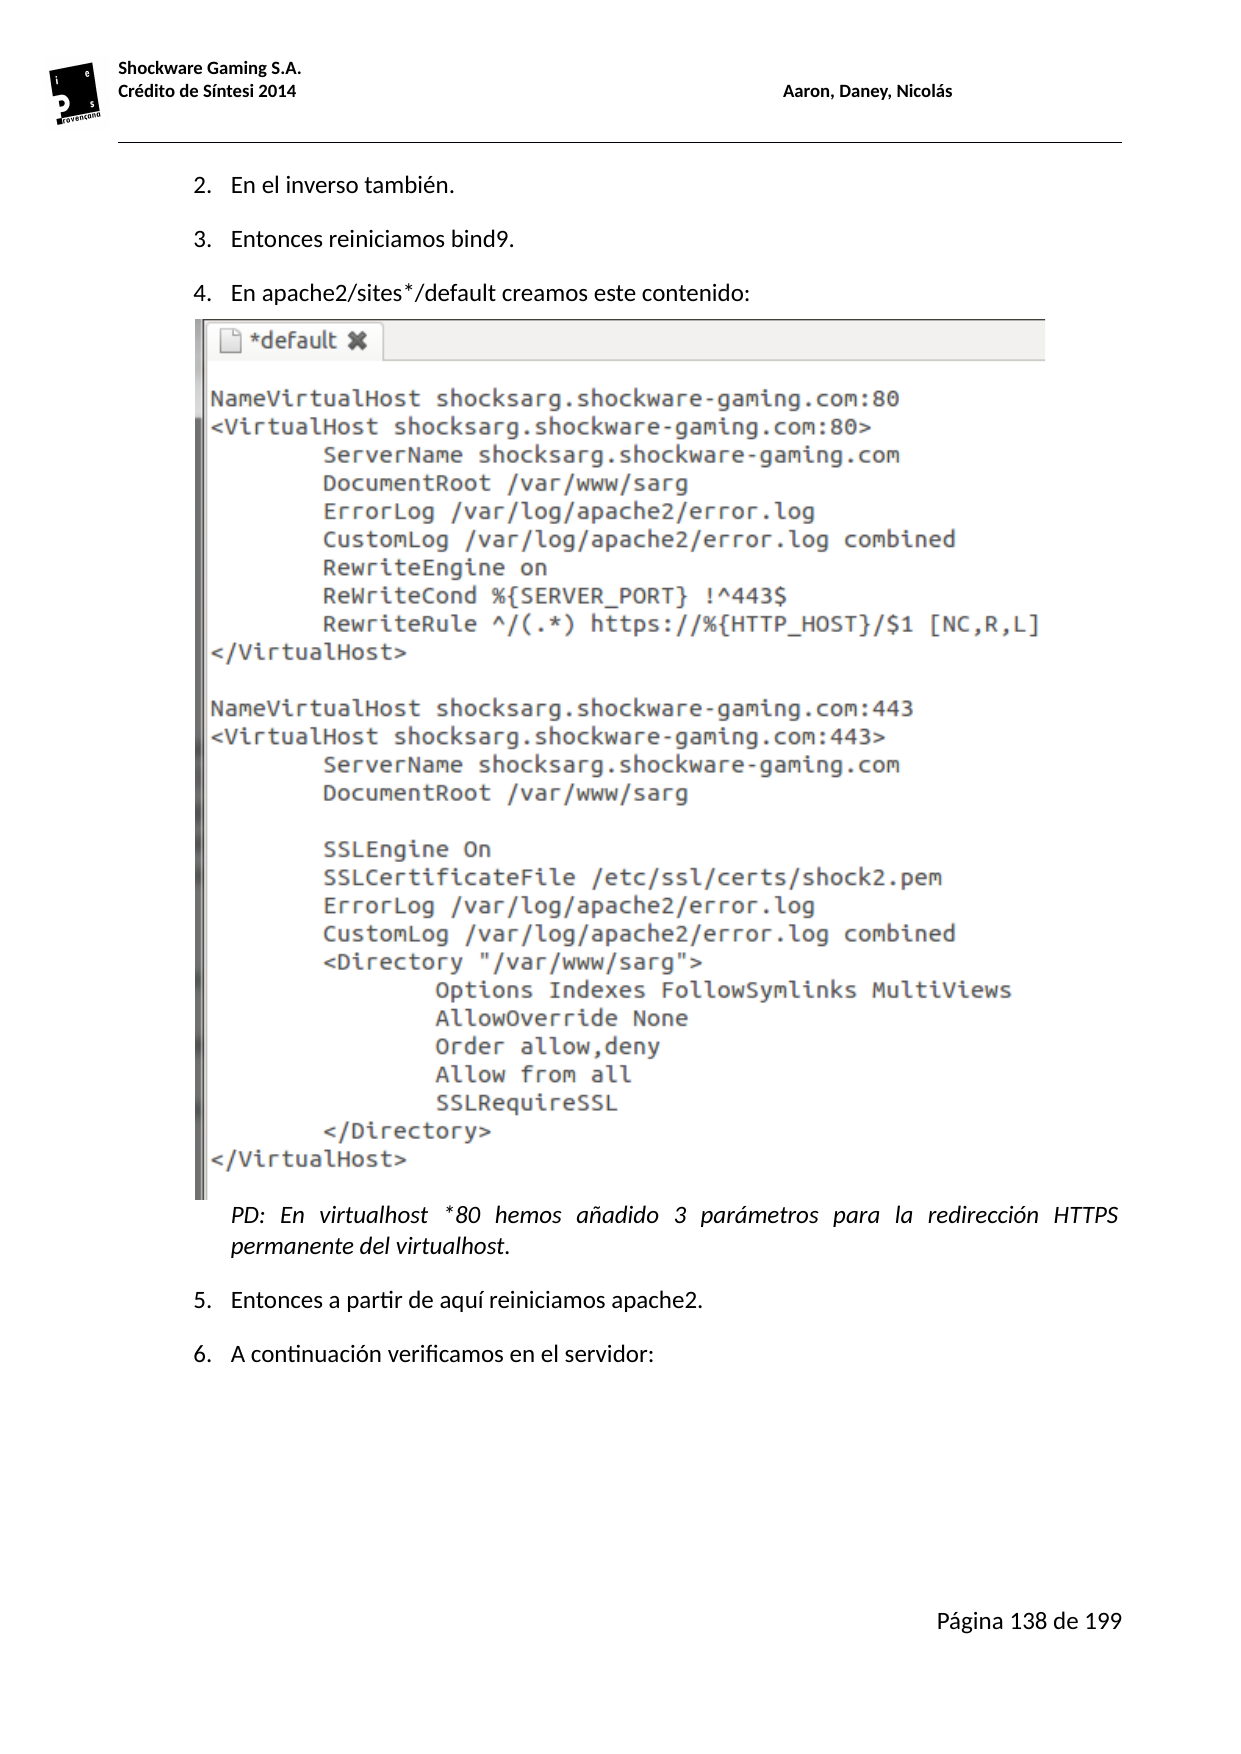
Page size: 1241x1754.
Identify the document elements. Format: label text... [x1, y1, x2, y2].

list En apache2/sites*/default creamos este contenido: [193, 277, 1122, 308]
list A continuación verificamos en el servidor: [193, 1338, 1122, 1369]
list Entonces a partir de aquí reiniciamos apache2. [193, 1284, 1122, 1314]
picture [195, 319, 1045, 1200]
picture [43, 56, 110, 130]
list PD: En virtualhost *80 hemos añadido 3 parámetros para la redirección HTTPS permanente del virtualhost. [193, 1200, 1122, 1261]
list Entonces reiniciamos bind9. [193, 223, 1122, 254]
list En el inverso también. [193, 169, 1122, 200]
